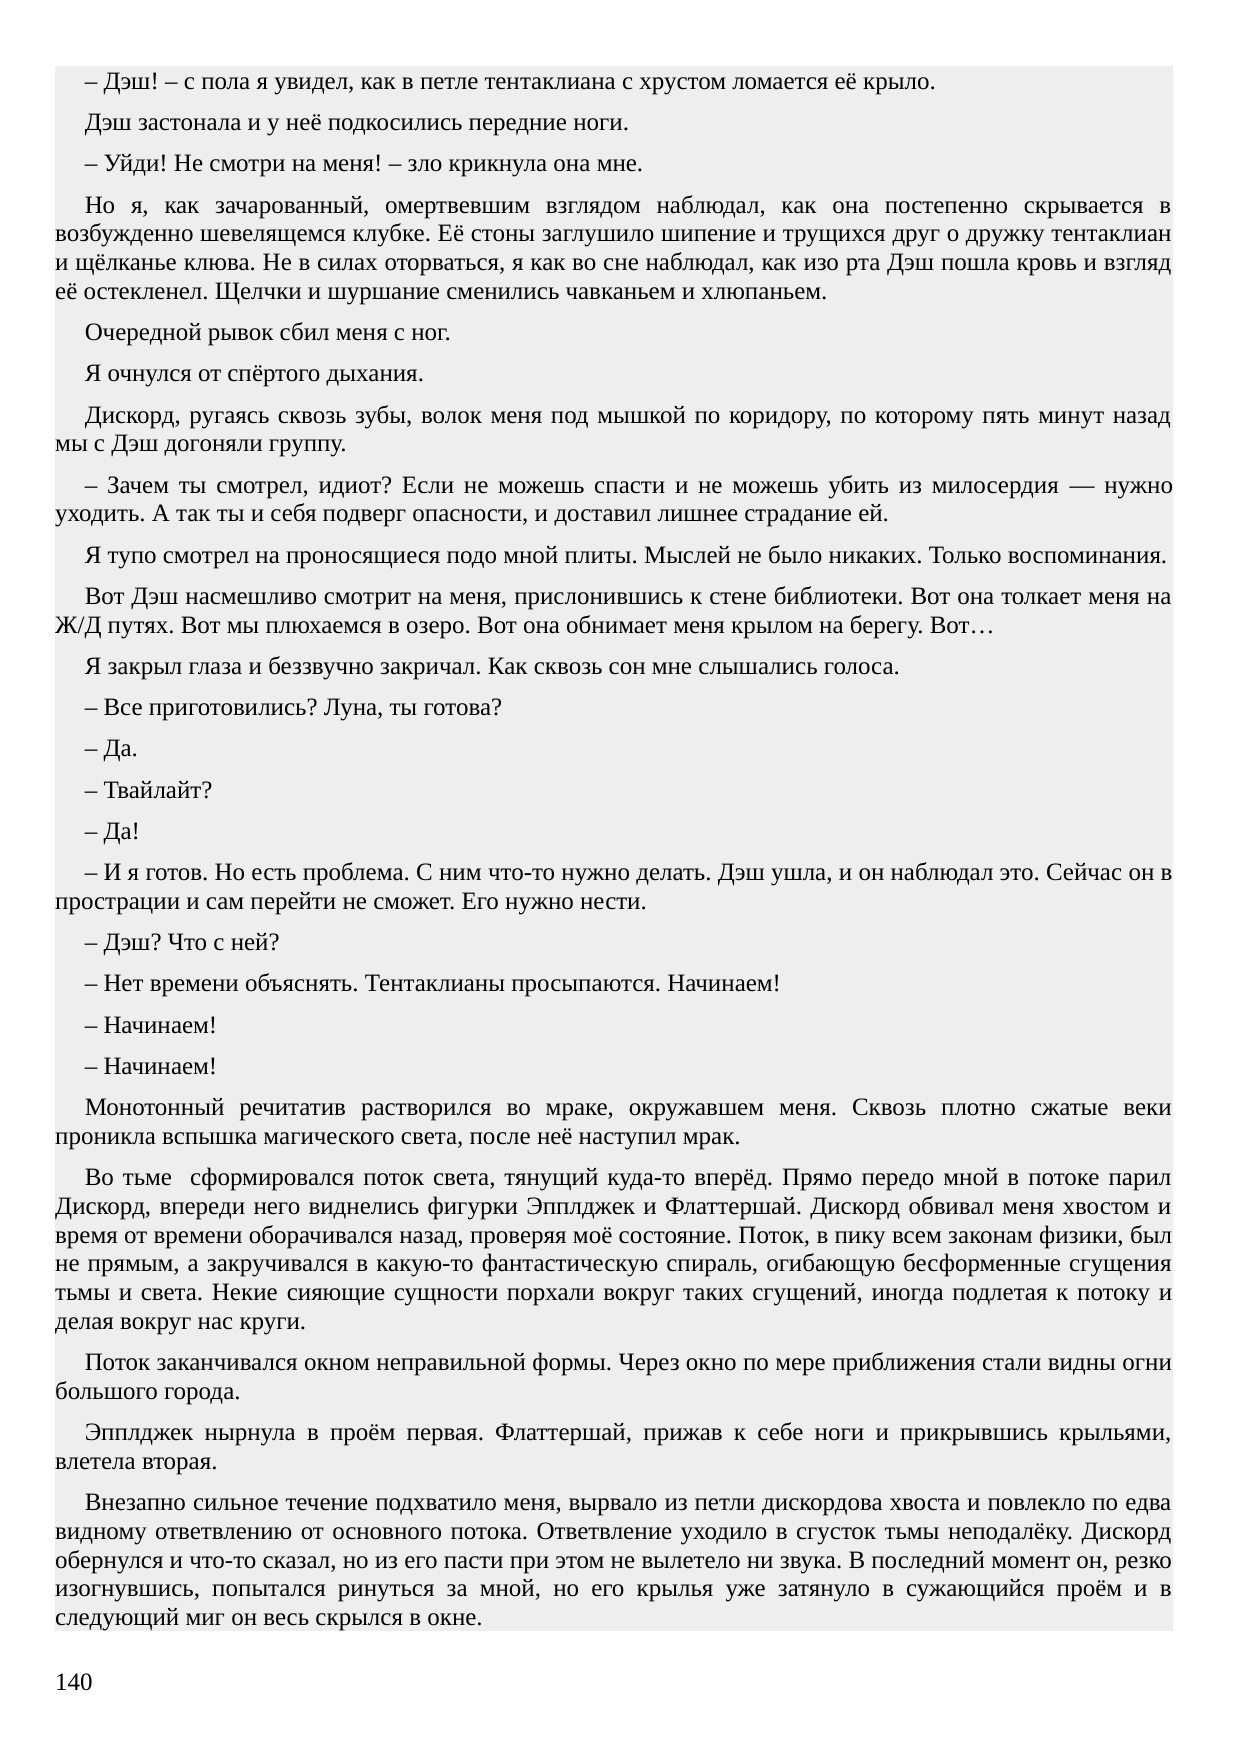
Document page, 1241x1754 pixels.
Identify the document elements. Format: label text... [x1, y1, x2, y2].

text Но я, как зачарованный, омертвевшим взглядом наблюдал, как она постепенно скрывается в возбужденно шевелящемся клубке. Её стоны заглушило шипение и трущихся друг о дружку тентаклиан и щёлканье клюва. Не в силах оторваться, я как во сне наблюдал, как изо рта Дэш пошла кровь и взгляд её остекленел. Щелчки и шуршание сменились чавканьем и хлюпаньем. [55, 190, 1173, 305]
text Дэш застонала и у неё подкосились передние ноги. [55, 107, 1173, 136]
text – И я готов. Но есть проблема. С ним что-то нужно делать. Дэш ушла, и он наблюдал это. Сейчас он в прострации и сам перейти не сможет. Его нужно нести. [55, 857, 1173, 915]
text Монотонный речитатив растворился во мраке, окружавшем меня. Сквозь плотно сжатые веки проникла вспышка магического света, после неё наступил мрак. [55, 1092, 1173, 1150]
text Вот Дэш насмешливо смотрит на меня, прислонившись к стене библиотеки. Вот она толкает меня на Ж/Д путях. Вот мы плюхаемся в озеро. Вот она обнимает меня крылом на берегу. Вот… [55, 581, 1173, 638]
text Я закрыл глаза и беззвучно закричал. Как сквозь сон мне слышались голоса. [55, 651, 1173, 680]
text – Начинаем! [55, 1051, 1173, 1080]
text Я очнулся от спёртого дыхания. [55, 358, 1173, 387]
text Поток заканчивался окном неправильной формы. Через окно по мере приближения стали видны огни большого города. [55, 1347, 1173, 1405]
text Дискорд, ругаясь сквозь зубы, волок меня под мышкой по коридору, по которому пять минут назад мы с Дэш догоняли группу. [55, 400, 1173, 457]
text Очередной рывок сбил меня с ног. [55, 317, 1173, 346]
text – Все приготовились? Луна, ты готова? [55, 692, 1173, 721]
text – Твайлайт? [55, 775, 1173, 803]
text – Зачем ты смотрел, идиот? Если не можешь спасти и не можешь убить из милосердия — нужно уходить. А так ты и себя подверг опасности, и доставил лишнее страдание ей. [55, 470, 1173, 527]
text Я тупо смотрел на проносящиеся подо мной плиты. Мыслей не было никаких. Только воспоминания. [55, 540, 1173, 568]
text Внезапно сильное течение подхватило меня, вырвало из петли дискордова хвоста и повлекло по едва видному ответвлению от основного потока. Ответвление уходило в сгусток тьмы неподалёку. Дискорд обернулся и что-то сказал, но из его пасти при этом не вылетело ни звука. В последний момент он, резко изогнувшись, попытался ринуться за мной, но его крылья уже затянуло в сужающийся проём и в следующий миг он весь скрылся в окне. [55, 1487, 1173, 1631]
text – Начинаем! [55, 1010, 1173, 1038]
text – Уйди! Не смотри на меня! – зло крикнула она мне. [55, 148, 1173, 177]
text Эпплджек нырнула в проём первая. Флаттершай, прижав к себе ноги и прикрывшись крыльями, влетела вторая. [55, 1417, 1173, 1475]
text – Дэш? Что с ней? [55, 927, 1173, 956]
text – Дэш! – с пола я увидел, как в петле тентаклиана с хрустом ломается её крыло. [55, 66, 1173, 95]
text Во тьме сформировался поток света, тянущий куда-то вперёд. Прямо передо мной в потоке парил Дискорд, впереди него виднелись фигурки Эпплджек и Флаттершай. Дискорд обвивал меня хвостом и время от времени оборачивался назад, проверяя моё состояние. Поток, в пику всем законам физики, был не прямым, а закручивался в какую-то фантастическую спираль, огибающую бесформенные сгущения тьмы и света. Некие сияющие сущности порхали вокруг таких сгущений, иногда подлетая к потоку и делая вокруг нас круги. [55, 1162, 1173, 1335]
text – Нет времени объяснять. Тентаклианы просыпаются. Начинаем! [55, 968, 1173, 997]
text – Да! [55, 816, 1173, 845]
text – Да. [55, 733, 1173, 762]
